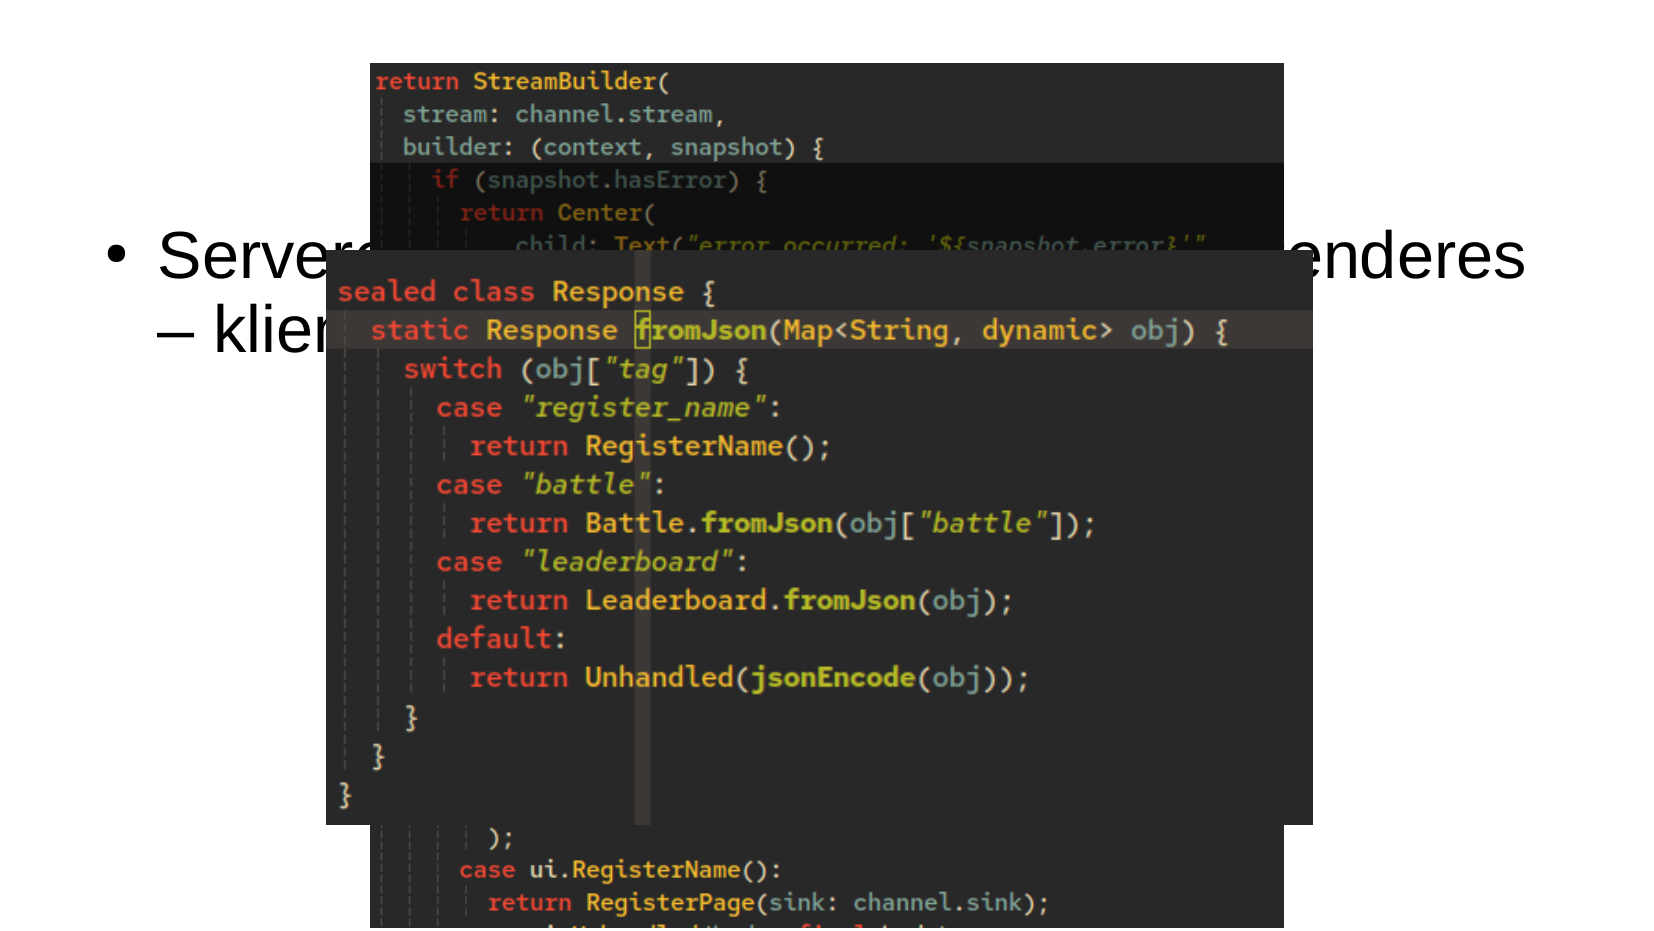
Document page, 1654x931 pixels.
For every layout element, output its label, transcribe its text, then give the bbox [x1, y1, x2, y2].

title Design - Klienten [82, 37, 1571, 193]
list Serveren bestemmer hvad der burde renderes – klienten får det til at ske [86, 217, 370, 863]
list Serveren bestemmer hvad der burde renderes – klienten får det til at ske [1284, 217, 1576, 863]
picture [326, 63, 1313, 928]
